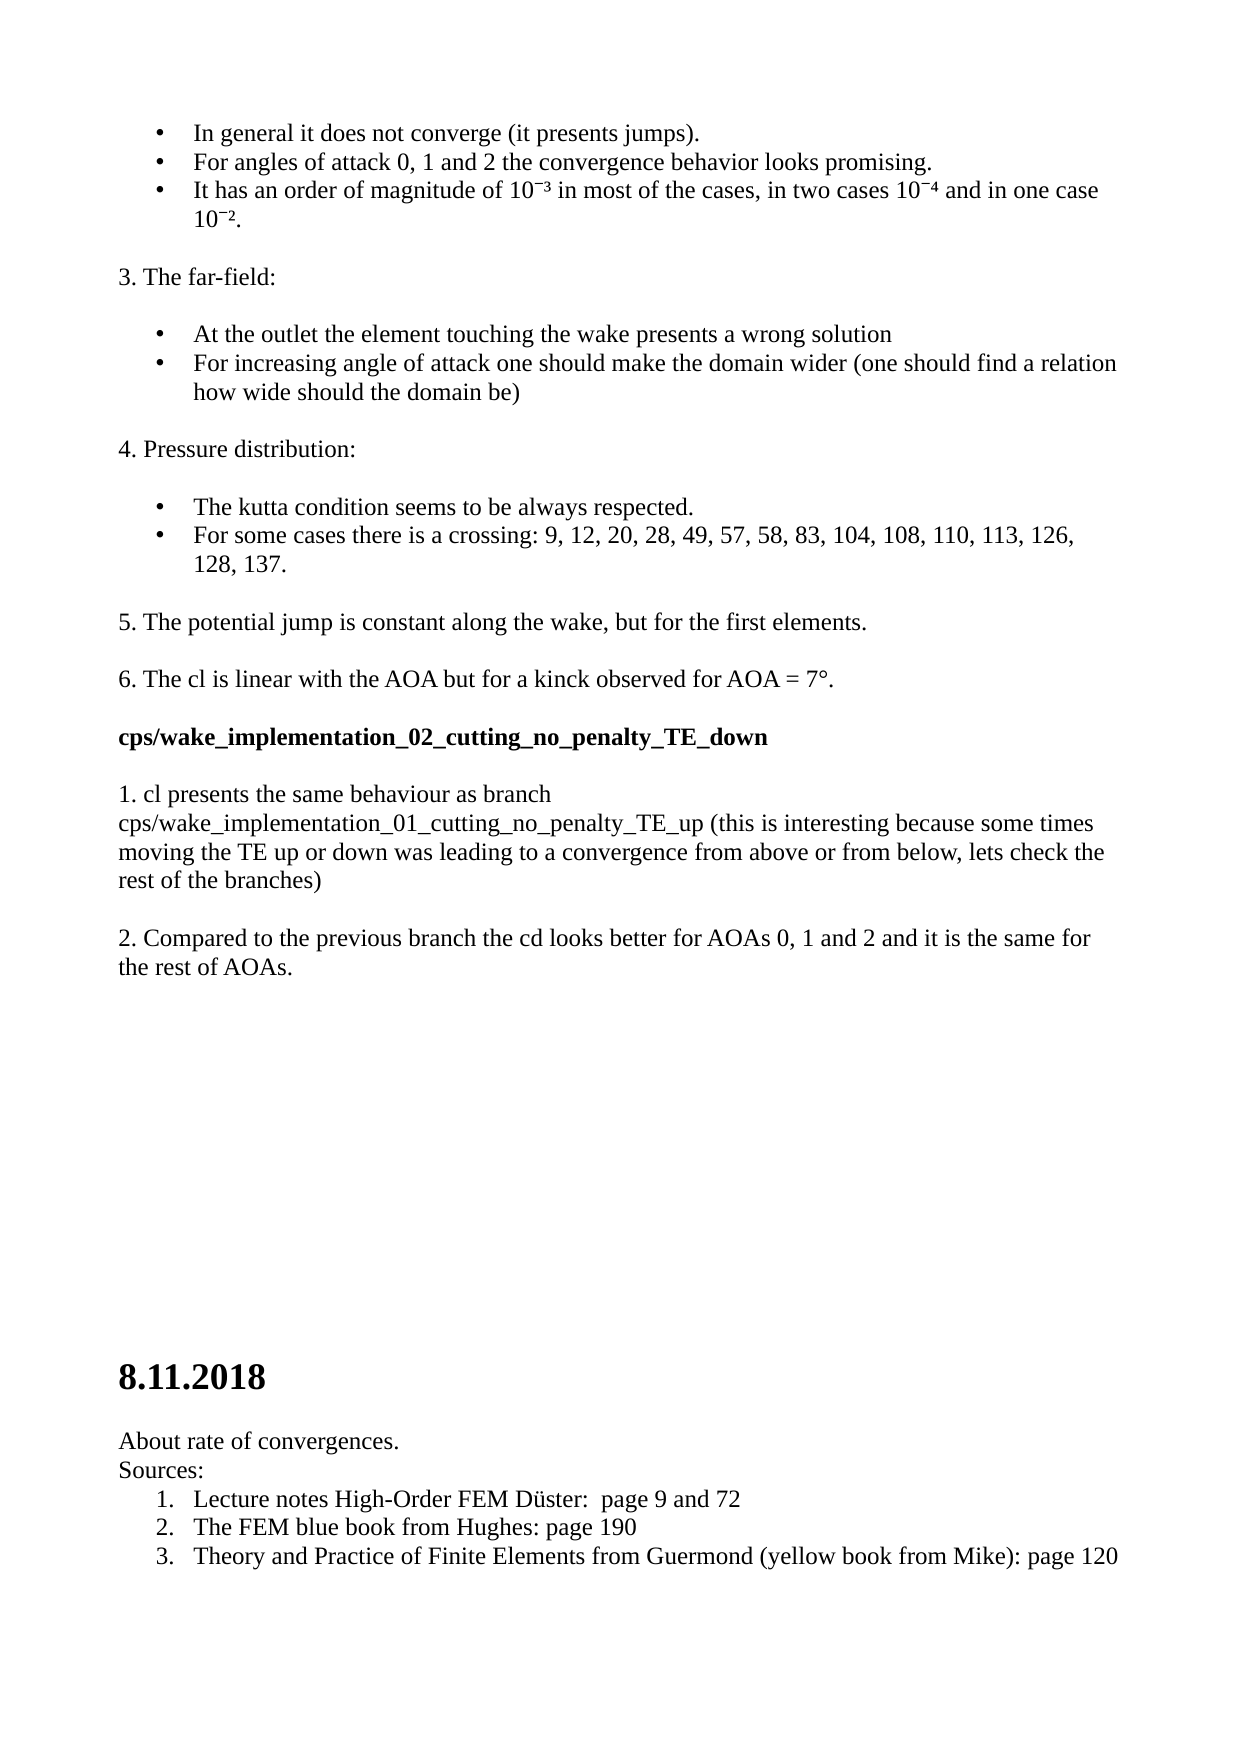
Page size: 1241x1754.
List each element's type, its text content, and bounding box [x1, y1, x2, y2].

text 4. Pressure distribution: [118, 434, 1122, 463]
text 8.11.2018 [118, 1354, 1122, 1397]
text 5. The potential jump is constant along the wake, but for the first elements. [118, 607, 1122, 636]
list The FEM blue book from Hughes: page 190 [156, 1512, 1122, 1541]
list For angles of attack 0, 1 and 2 the convergence behavior looks promising. [156, 147, 1122, 176]
list Lecture notes High-Order FEM Düster: page 9 and 72 [156, 1484, 1122, 1512]
list For some cases there is a crossing: 9, 12, 20, 28, 49, 57, 58, 83, 104, 108, 110, 113, 126, 128, 137. [156, 521, 1122, 578]
text Sources: [118, 1455, 1122, 1484]
text cps/wake_implementation_02_cutting_no_penalty_TE_down [118, 722, 1122, 751]
text About rate of convergences. [118, 1426, 1122, 1455]
text 1. cl presents the same behaviour as branch cps/wake_implementation_01_cutting_no_penalty_TE_up (this is interesting because some times moving the TE up or down was leading to a convergence from above or from below, lets check the rest of the branches) [118, 779, 1122, 894]
list It has an order of magnitude of 10⁻³ in most of the cases, in two cases 10⁻⁴ and in one case 10⁻². [156, 176, 1122, 233]
list The kutta condition seems to be always respected. [156, 492, 1122, 521]
text 2. Compared to the previous branch the cd looks better for AOAs 0, 1 and 2 and it is the same for the rest of AOAs. [118, 923, 1122, 981]
text 3. The far-field: [118, 262, 1122, 291]
text 6. The cl is linear with the AOA but for a kinck observed for AOA = 7°. [118, 664, 1122, 693]
list In general it does not converge (it presents jumps). [156, 118, 1122, 147]
list At the outlet the element touching the wake presents a wrong solution [156, 319, 1122, 348]
list For increasing angle of attack one should make the domain wider (one should find a relation how wide should the domain be) [156, 348, 1122, 406]
list Theory and Practice of Finite Elements from Guermond (yellow book from Mike): page 120 [156, 1541, 1122, 1570]
